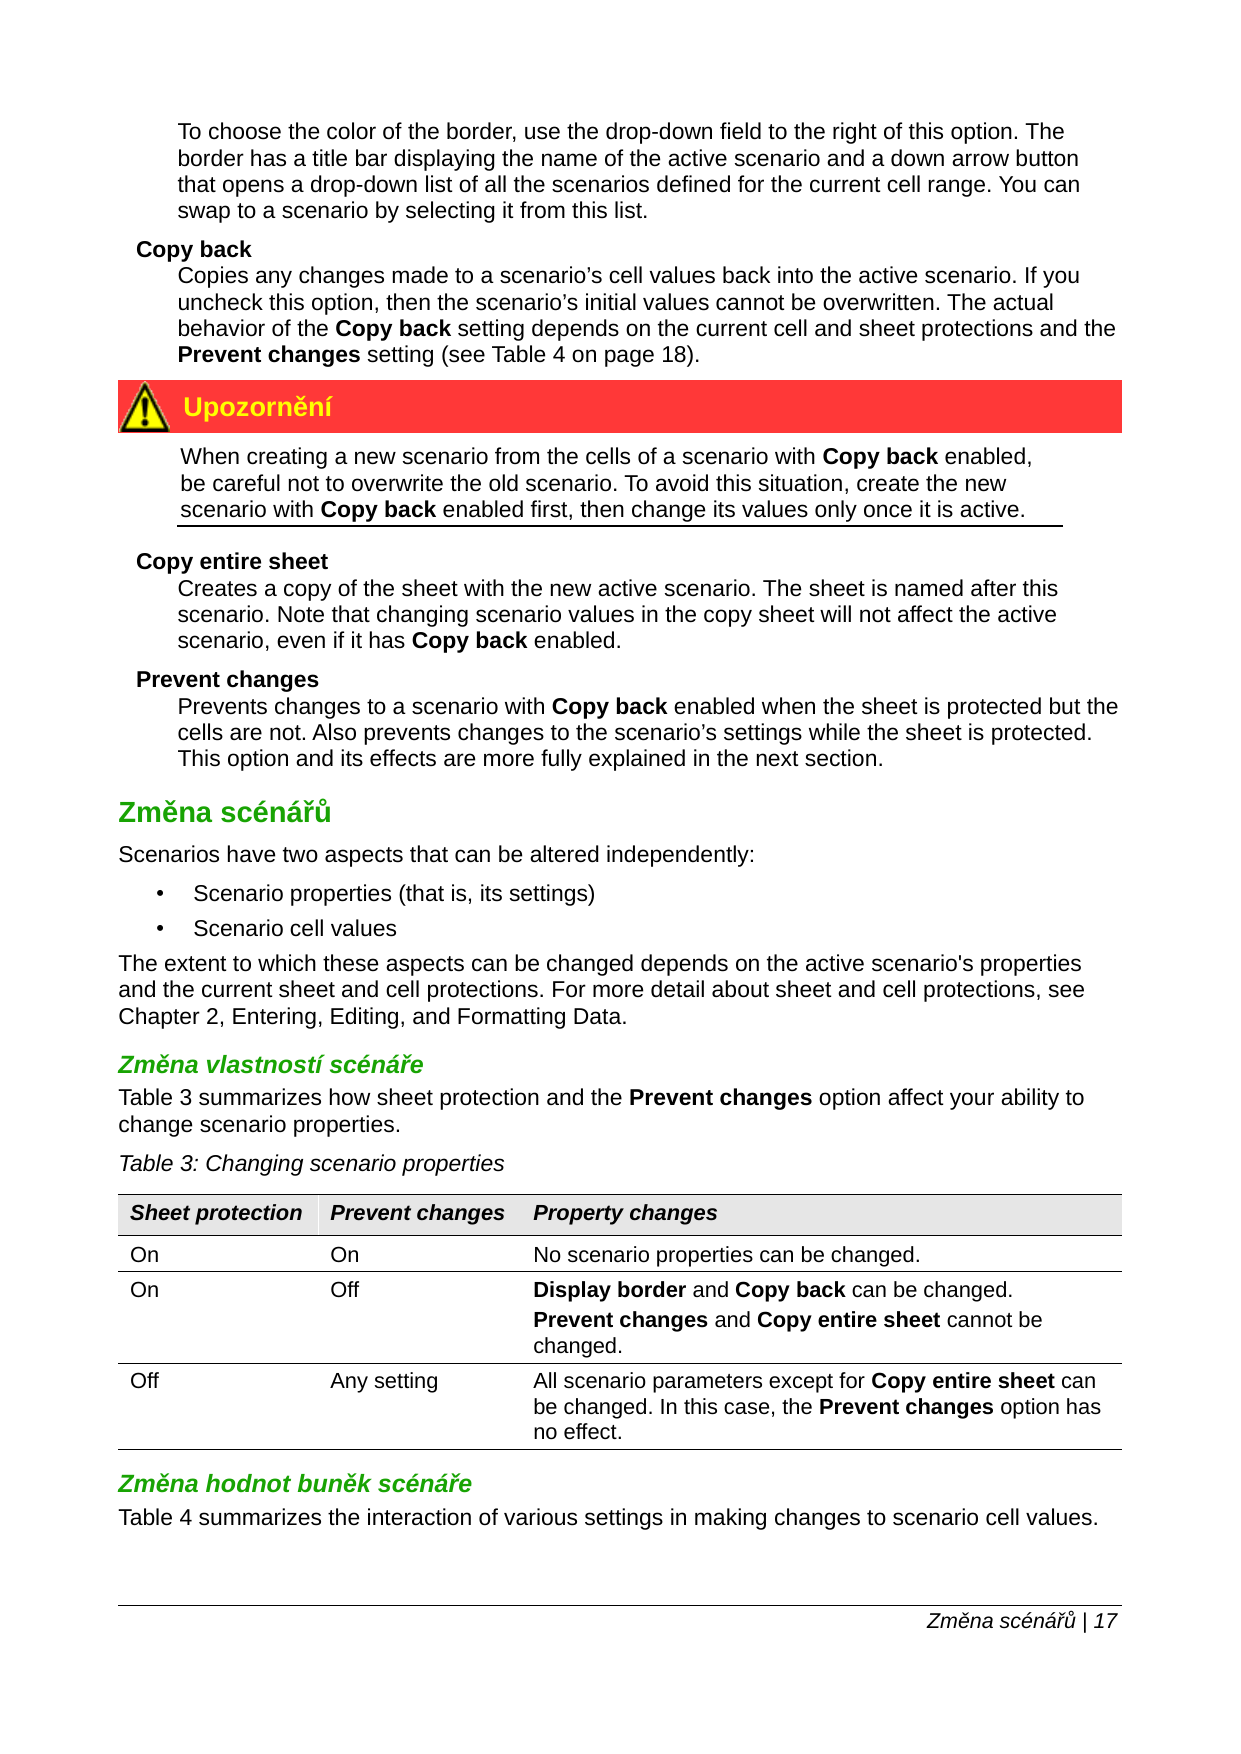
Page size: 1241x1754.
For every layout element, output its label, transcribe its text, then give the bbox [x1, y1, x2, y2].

table_cell On [118, 1272, 318, 1362]
table_header Sheet protection [118, 1195, 318, 1235]
picture [119, 381, 170, 432]
table_cell Off [118, 1364, 318, 1449]
table_header Property changes [521, 1195, 1122, 1235]
subtitle Upozornění [118, 388, 1122, 428]
text Copy entire sheet [136, 548, 1122, 575]
text Table 3: Changing scenario properties [118, 1149, 1122, 1176]
text Copy back [136, 236, 1122, 262]
table_cell Display border and Copy back can be changed. Prevent changes and Copy entire sheet cannot be changed. [521, 1272, 1122, 1362]
text Prevent changes [136, 666, 1122, 693]
table_cell All scenario parameters except for Copy entire sheet can be changed. In this case, the Prevent changes option has no effect. [521, 1364, 1122, 1449]
text Scenarios have two aspects that can be altered independently: [118, 841, 1122, 867]
text To choose the color of the border, use the drop-down field to the right of this option. The border has a title bar displaying the name of the active scenario and a down arrow button that opens a drop-down list of all the scenarios defined for the current cell range. You can swap to a scenario by selecting it from this list. [177, 118, 1122, 223]
text When creating a new scenario from the cells of a scenario with Copy back enabled, be careful not to overwrite the old scenario. To avoid this situation, create the new scenario with Copy back enabled first, then change its values only once it is active. [177, 440, 1063, 525]
subtitle Změna vlastností scénáře [118, 1049, 1122, 1078]
text Table 3 summarizes how sheet protection and the Prevent changes option affect your ability to change scenario properties. [118, 1084, 1122, 1137]
text Creates a copy of the sheet with the new active scenario. The sheet is named after this scenario. Note that changing scenario values in the copy sheet will not affect the active scenario, even if it has Copy back enabled. [177, 575, 1122, 654]
text The extent to which these aspects can be changed depends on the active scenario's properties and the current sheet and cell protections. For more detail about sheet and cell protections, see Chapter 2, Entering, Editing, and Formatting Data. [118, 950, 1122, 1029]
list Scenario properties (that is, its settings) [156, 879, 1122, 906]
list Scenario cell values [156, 915, 1122, 941]
table_cell Off [319, 1272, 521, 1362]
subtitle Změna hodnot buněk scénáře [118, 1469, 1122, 1498]
text Table 4 summarizes the interaction of various settings in making changes to scenario cell values. [118, 1504, 1122, 1531]
table_header Prevent changes [319, 1195, 521, 1235]
table_cell On [118, 1236, 318, 1271]
table_cell On [319, 1236, 521, 1271]
text Prevents changes to a scenario with Copy back enabled when the sheet is protected but the cells are not. Also prevents changes to the scenario’s settings while the sheet is protected. This option and its effects are more fully explained in the next section. [177, 693, 1122, 772]
table_cell Any setting [319, 1364, 521, 1449]
subtitle Změna scénářů [118, 795, 1122, 829]
text Copies any changes made to a scenario’s cell values back into the active scenario. If you uncheck this option, then the scenario’s initial values cannot be overwritten. The actual behavior of the Copy back setting depends on the current cell and sheet protections and the Prevent changes setting (see Table 4 on page 17). [177, 262, 1122, 368]
table_cell No scenario properties can be changed. [521, 1236, 1122, 1271]
